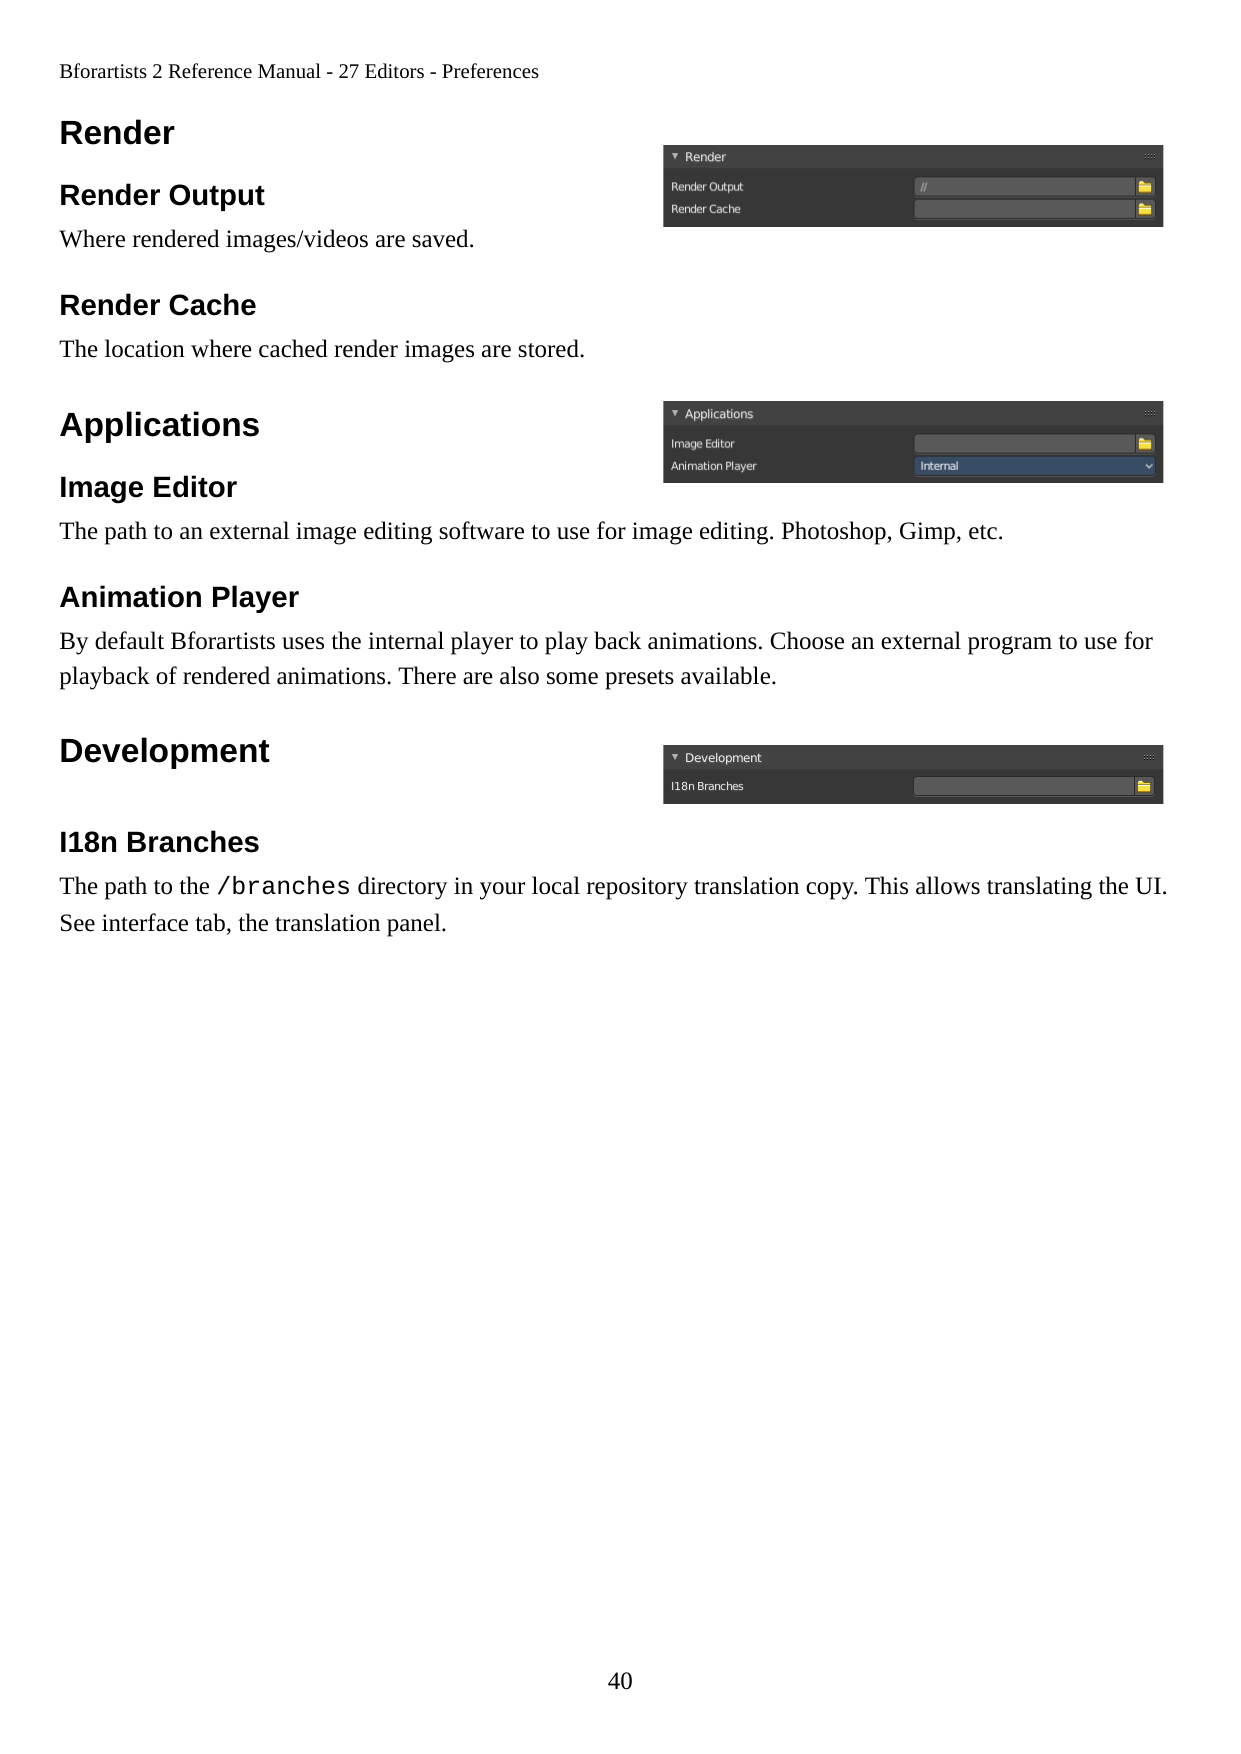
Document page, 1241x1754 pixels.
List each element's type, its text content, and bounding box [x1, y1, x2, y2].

subtitle Render Cache [59, 288, 1181, 322]
text The path to an external image editing software to use for image editing. Photoshop, Gimp, etc. [59, 516, 1181, 545]
picture [663, 145, 1164, 227]
subtitle Applications [59, 404, 663, 443]
subtitle Render [59, 113, 1181, 151]
text Where rendered images/videos are saved. [59, 224, 1181, 253]
subtitle [1164, 404, 1181, 443]
picture [663, 745, 1164, 804]
subtitle Animation Player [59, 580, 1181, 614]
text The location where cached render images are stored. [59, 334, 1181, 363]
picture [663, 401, 1164, 483]
subtitle Image Editor [59, 470, 1181, 504]
subtitle Render Output [59, 178, 663, 212]
subtitle Development [59, 731, 1181, 769]
text The path to the /branches directory in your local repository translation copy. This allows translating the UI. See interface tab, the translation panel. [59, 871, 1181, 937]
text By default Bforartists uses the internal player to play back animations. Choose an external program to use for playback of rendered animations. There are also some presets available. [59, 626, 1181, 689]
subtitle I18n Branches [59, 825, 1181, 859]
subtitle [1164, 178, 1181, 212]
